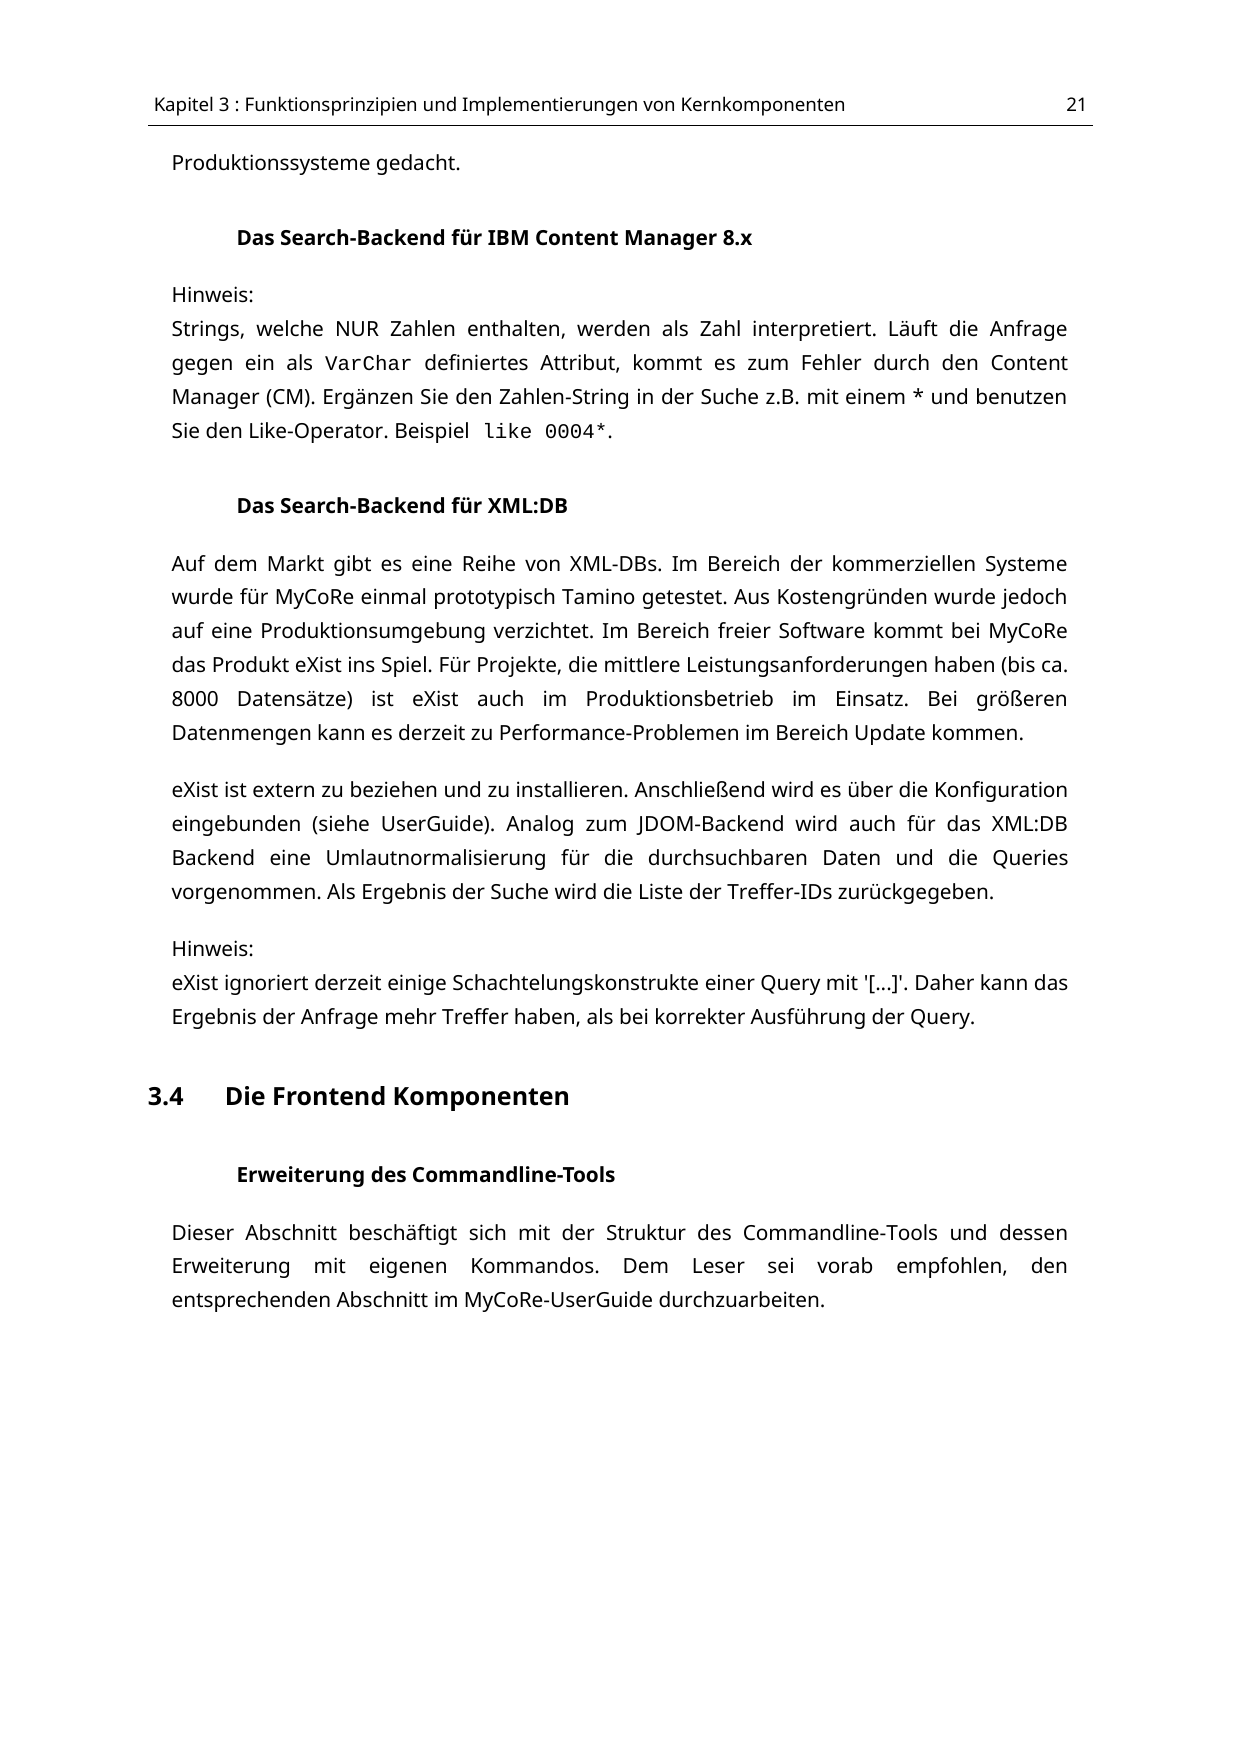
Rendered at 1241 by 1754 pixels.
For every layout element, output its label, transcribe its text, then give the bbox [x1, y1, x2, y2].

text Hinweis: Strings, welche NUR Zahlen enthalten, werden als Zahl interpretiert. Läuft die Anfrage gegen ein als VarChar definiertes Attribut, kommt es zum Fehler durch den Content Manager (CM). Ergänzen Sie den Zahlen-String in der Suche z.B. mit einem * und benutzen Sie den Like-Operator. Beispiel like 0004*. [171, 280, 1069, 444]
subtitle Das Search-Backend für IBM Content Manager 8.x [148, 223, 1092, 251]
subtitle Die Frontend Komponenten [148, 1078, 1092, 1112]
text Dieser Abschnitt beschäftigt sich mit der Struktur des Commandline-Tools und dessen Erweiterung mit eigenen Kommandos. Dem Leser sei vorab empfohlen, den entsprechenden Abschnitt im MyCoRe-UserGuide durchzuarbeiten. [171, 1218, 1069, 1313]
text Auf dem Markt gibt es eine Reihe von XML-DBs. Im Bereich der kommerziellen Systeme wurde für MyCoRe einmal prototypisch Tamino getestet. Aus Kostengründen wurde jedoch auf eine Produktionsumgebung verzichtet. Im Bereich freier Software kommt bei MyCoRe das Produkt eXist ins Spiel. Für Projekte, die mittlere Leistungsanforderungen haben (bis ca. 8000 Datensätze) ist eXist auch im Produktionsbetrieb im Einsatz. Bei größeren Datenmengen kann es derzeit zu Performance-Problemen im Bereich Update kommen. [171, 549, 1069, 746]
subtitle Das Search-Backend für XML:DB [148, 491, 1092, 519]
subtitle Erweiterung des Commandline-Tools [148, 1160, 1092, 1188]
text eXist ist extern zu beziehen und zu installieren. Anschließend wird es über die Konfiguration eingebunden (siehe UserGuide). Analog zum JDOM-Backend wird auch für das XML:DB Backend eine Umlautnormalisierung für die durchsuchbaren Daten und die Queries vorgenommen. Als Ergebnis der Suche wird die Liste der Treffer-IDs zurückgegeben. [171, 775, 1069, 905]
text Hinweis: eXist ignoriert derzeit einige Schachtelungskonstrukte einer Query mit '[...]'. Daher kann das Ergebnis der Anfrage mehr Treffer haben, als bei korrekter Ausführung der Query. [171, 934, 1069, 1030]
text Produktionssysteme gedacht. [171, 148, 1069, 176]
